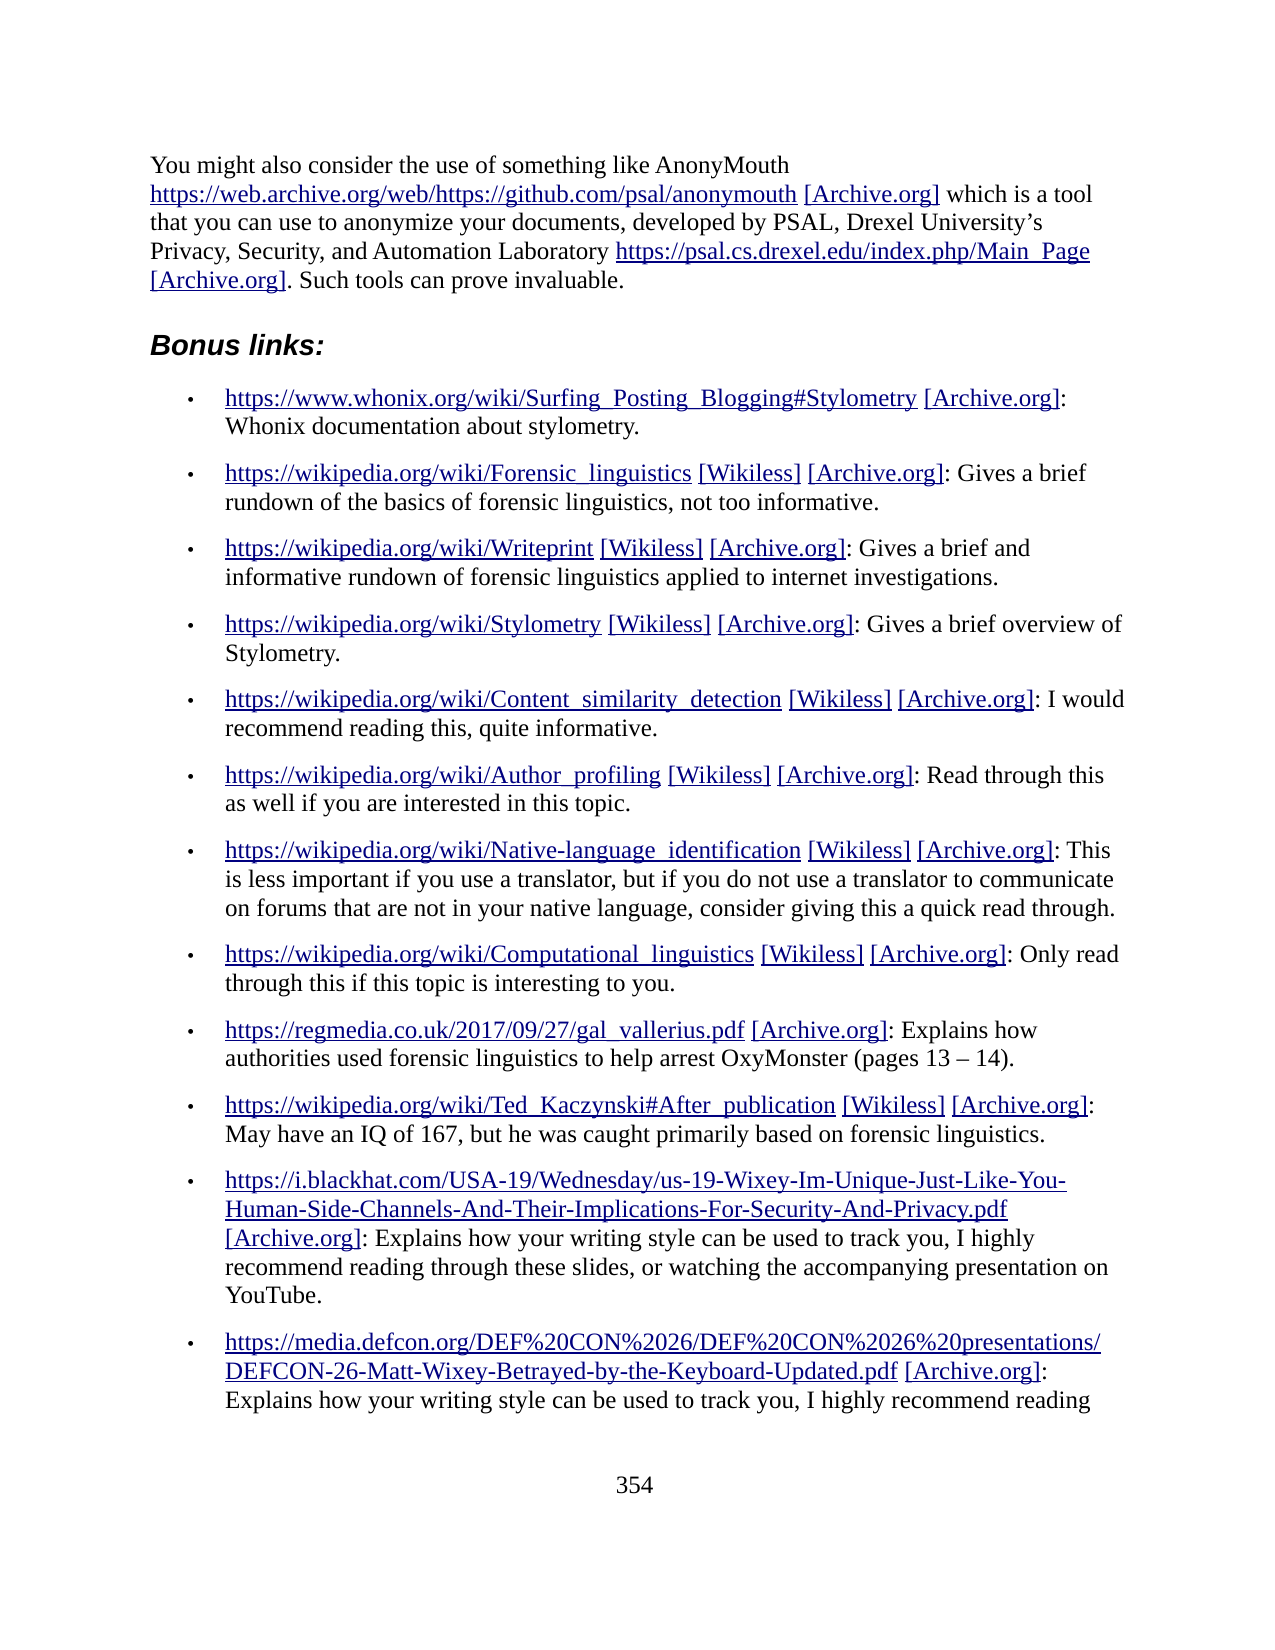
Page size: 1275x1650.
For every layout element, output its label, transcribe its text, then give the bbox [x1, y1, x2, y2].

list https://wikipedia.org/wiki/Ted_Kaczynski#After_publication [Wikiless] [Archive.org]: May have an IQ of 167, but he was caught primarily based on forensic linguistics. [187, 1090, 1125, 1148]
list https://wikipedia.org/wiki/Content_similarity_detection [Wikiless] [Archive.org]: I would recommend reading this, quite informative. [187, 684, 1125, 742]
list https://i.blackhat.com/USA-19/Wednesday/us-19-Wixey-Im-Unique-Just-Like-You-Human-Side-Channels-And-Their-Implications-For-Security-And-Privacy.pdf [Archive.org]: Explains how your writing style can be used to track you, I highly recommend reading through these slides, or watching the accompanying presentation on YouTube. [187, 1166, 1125, 1309]
subtitle Bonus links: [150, 328, 1125, 361]
list https://wikipedia.org/wiki/Stylometry [Wikiless] [Archive.org]: Gives a brief overview of Stylometry. [187, 609, 1125, 666]
list https://www.whonix.org/wiki/Surfing_Posting_Blogging#Stylometry [Archive.org]: Whonix documentation about stylometry. [187, 383, 1125, 440]
list https://regmedia.co.uk/2017/09/27/gal_vallerius.pdf [Archive.org]: Explains how authorities used forensic linguistics to help arrest OxyMonster (pages 13 – 14). [187, 1015, 1125, 1072]
text You might also consider the use of something like AnonyMouth https://web.archive.org/web/https://github.com/psal/anonymouth [Archive.org] which is a tool that you can use to anonymize your documents, developed by PSAL, Drexel University’s Privacy, Security, and Automation Laboratory https://psal.cs.drexel.edu/index.php/Main_Page [Archive.org]. Such tools can prove invaluable. [150, 150, 1125, 294]
list https://wikipedia.org/wiki/Computational_linguistics [Wikiless] [Archive.org]: Only read through this if this topic is interesting to you. [187, 939, 1125, 997]
list https://wikipedia.org/wiki/Native-language_identification [Wikiless] [Archive.org]: This is less important if you use a translator, but if you do not use a translator to communicate on forums that are not in your native language, consider giving this a quick read through. [187, 835, 1125, 921]
list https://wikipedia.org/wiki/Author_profiling [Wikiless] [Archive.org]: Read through this as well if you are interested in this topic. [187, 760, 1125, 817]
list https://wikipedia.org/wiki/Writeprint [Wikiless] [Archive.org]: Gives a brief and informative rundown of forensic linguistics applied to internet investigations. [187, 533, 1125, 591]
list https://wikipedia.org/wiki/Forensic_linguistics [Wikiless] [Archive.org]: Gives a brief rundown of the basics of forensic linguistics, not too informative. [187, 458, 1125, 516]
list https://media.defcon.org/DEF%20CON%2026/DEF%20CON%2026%20presentations/DEFCON-26-Matt-Wixey-Betrayed-by-the-Keyboard-Updated.pdf [Archive.org]: Explains how your writing style can be used to track you, I highly recommend reading [187, 1327, 1125, 1413]
